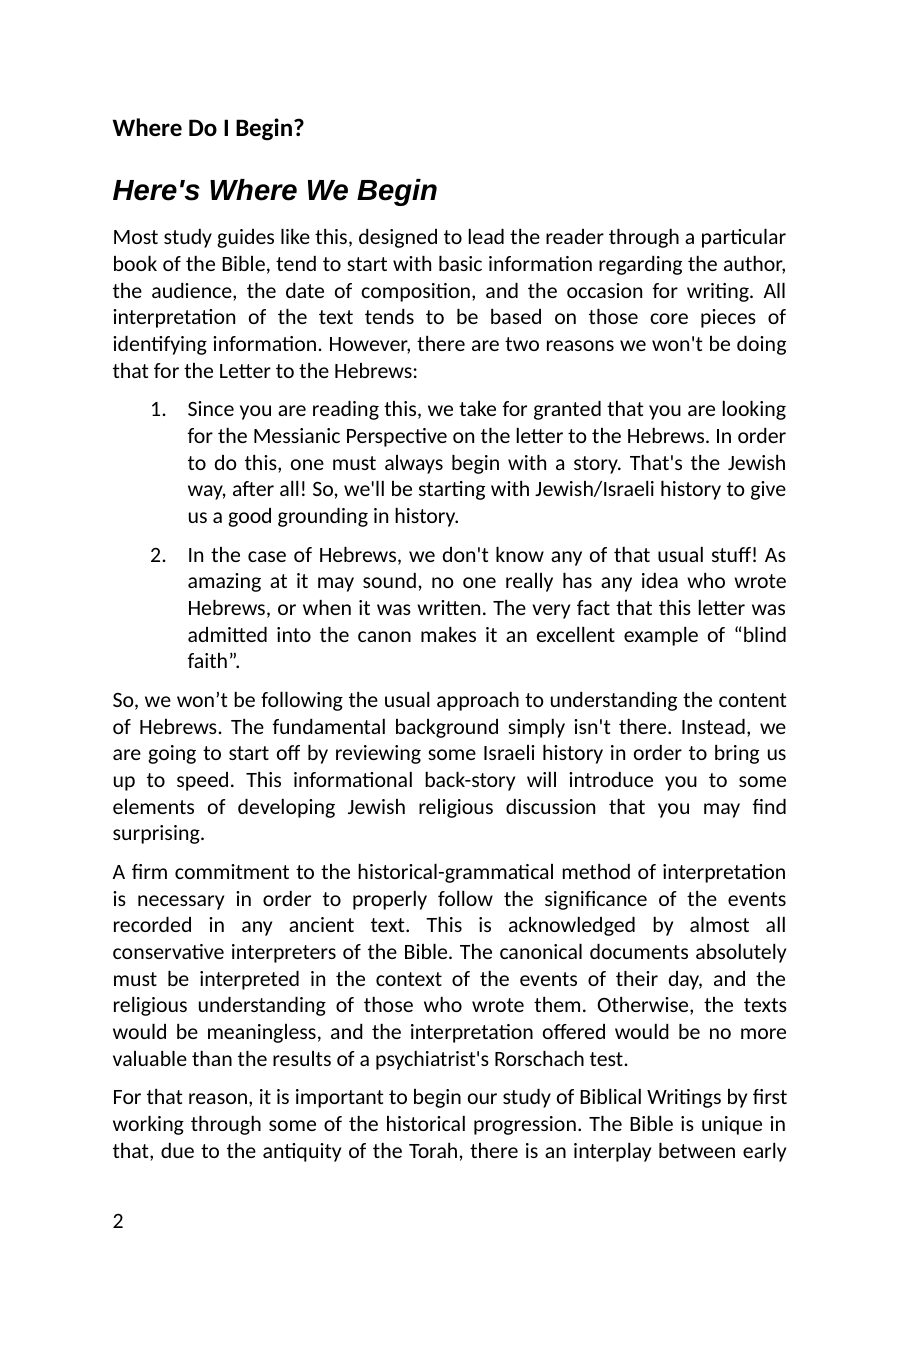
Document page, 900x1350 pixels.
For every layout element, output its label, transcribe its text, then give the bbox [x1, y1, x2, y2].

text A firm commitment to the historical-grammatical method of interpretation is necessary in order to properly follow the significance of the events recorded in any ancient text. This is acknowledged by almost all conservative interpreters of the Bible. The canonical documents absolutely must be interpreted in the context of the events of their day, and the religious understanding of those who wrote them. Otherwise, the texts would be meaningless, and the interpretation offered would be no more valuable than the results of a psychiatrist's Rorschach test. [112, 858, 787, 1071]
list In the case of Hebrews, we don't know any of that usual stuff! As amazing at it may sound, no one really has any idea who wrote Hebrews, or when it was written. The very fact that this letter was admitted into the canon makes it an excellent example of “blind faith”. [150, 541, 787, 674]
text For that reason, it is important to begin our study of Biblical Writings by first working through some of the historical progression. The Bible is unique in that, due to the antiquity of the Torah, there is an interplay between early [112, 1083, 787, 1163]
list Since you are reading this, we take for granted that you are looking for the Messianic Perspective on the letter to the Hebrews. In order to do this, one must always begin with a story. That's the Jewish way, after all! So, we'll be starting with Jewish/Israeli history to give us a good grounding in history. [150, 396, 787, 529]
text Most study guides like this, designed to lead the reader through a particular book of the Bible, tend to start with basic information regarding the author, the audience, the date of composition, and the occasion for writing. All interpretation of the text tends to be based on those core pieces of identifying information. However, there are two reasons we won't be doing that for the Letter to the Hebrews: [112, 223, 787, 383]
subtitle Here's Where We Begin [112, 173, 787, 207]
text So, we won’t be following the usual approach to understanding the content of Hebrews. The fundamental background simply isn't there. Instead, we are going to start off by reviewing some Israeli history in order to bring us up to speed. This informational back-story will introduce you to some elements of developing Jewish religious discussion that you may find surprising. [112, 686, 787, 846]
